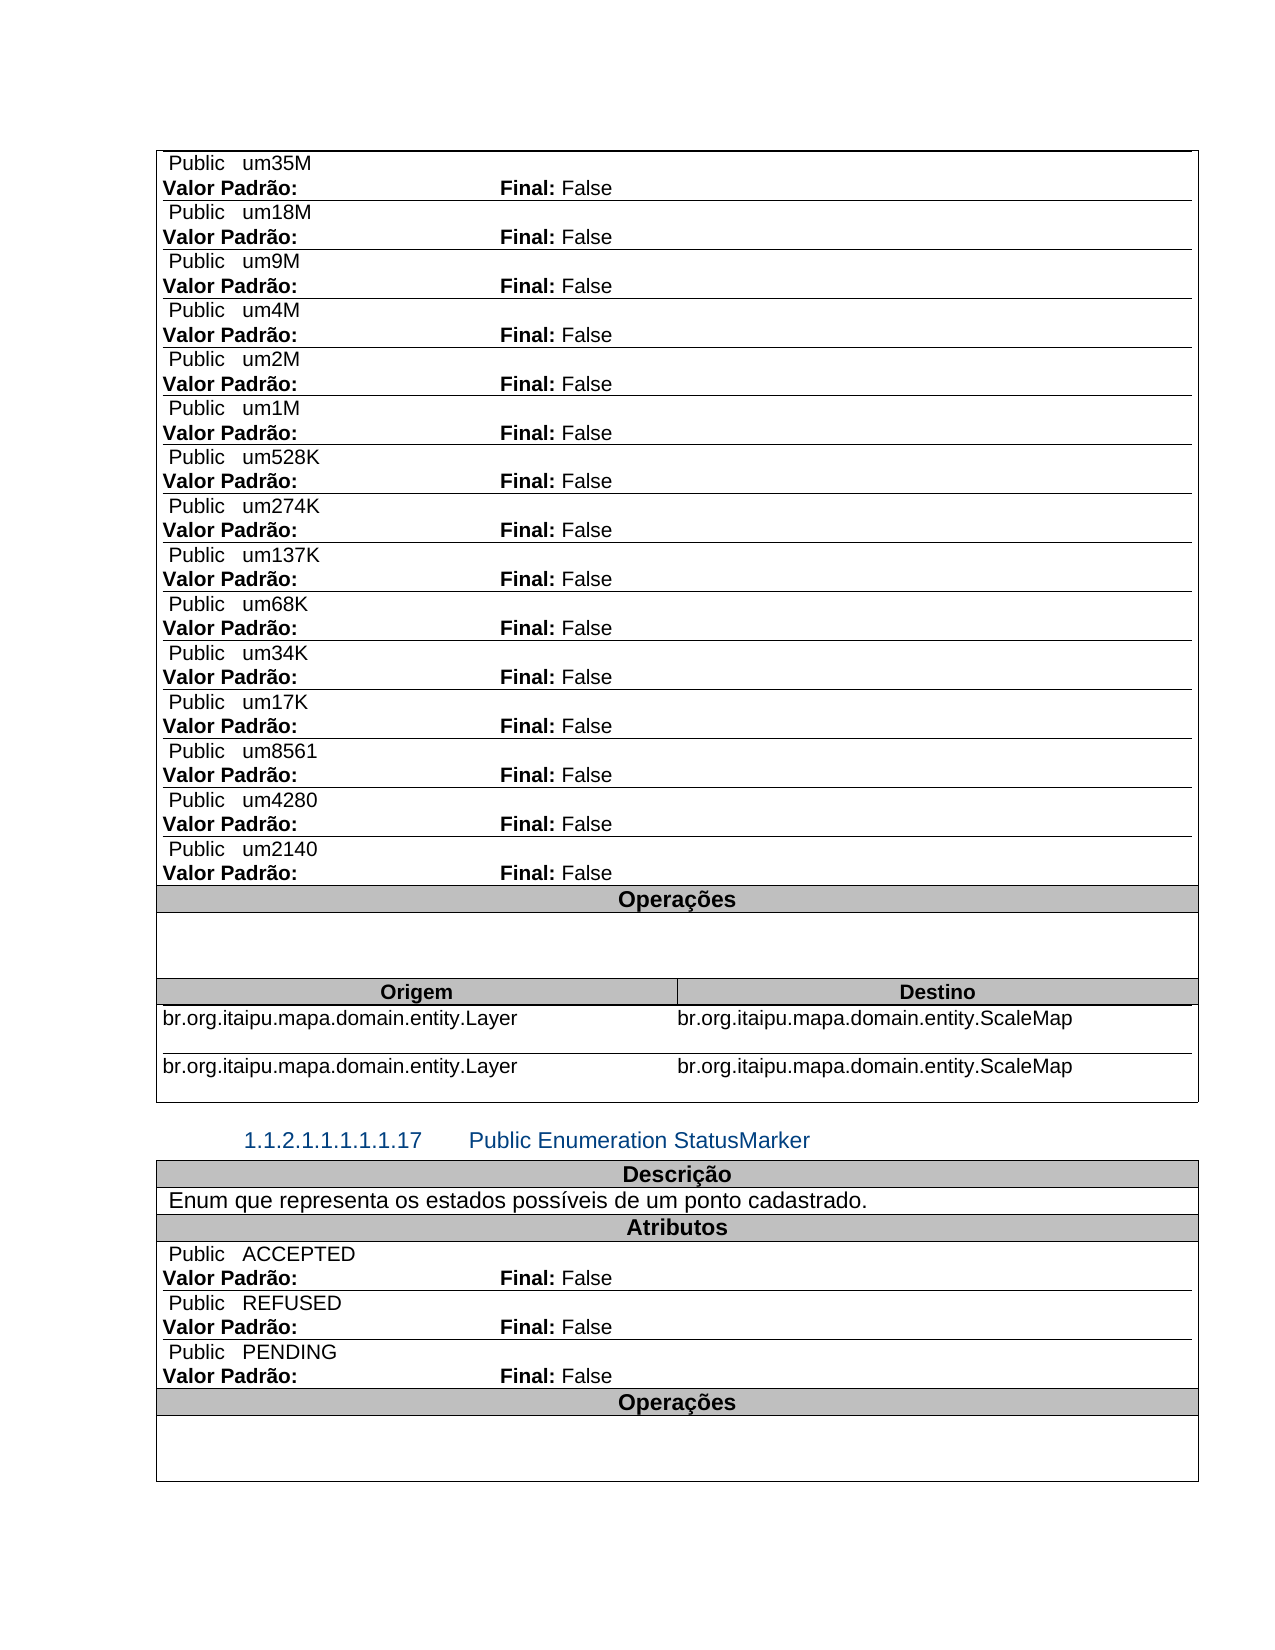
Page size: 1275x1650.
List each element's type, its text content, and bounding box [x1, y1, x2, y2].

table_header br.org.itaipu.mapa.domain.entity.Layer [163, 1006, 677, 1053]
table_cell Valor Padrão: [163, 420, 500, 444]
table_cell Public um68K [163, 592, 725, 616]
table_cell Valor Padrão: [163, 322, 500, 346]
table_cell Destino [678, 979, 1198, 1004]
table_cell Valor Padrão: [163, 567, 500, 591]
table_cell [157, 1242, 725, 1388]
table_cell Public um4280 [163, 788, 725, 811]
table_cell Valor Padrão: [163, 175, 500, 199]
table_cell [157, 1416, 1198, 1481]
table_cell [1192, 1242, 1198, 1388]
table_cell Final: False [500, 1266, 725, 1290]
table_cell [725, 592, 1192, 640]
table_cell [157, 151, 1198, 885]
table_cell Valor Padrão: [163, 518, 500, 542]
table_cell Final: False [500, 860, 725, 885]
table_cell [725, 739, 1192, 787]
table_cell Valor Padrão: [163, 860, 500, 885]
table_cell [725, 494, 1192, 542]
table_cell [725, 837, 1192, 885]
table_cell Final: False [500, 811, 725, 836]
table_cell Public PENDING [163, 1340, 725, 1363]
table_cell Valor Padrão: [163, 224, 500, 248]
table_cell Final: False [500, 273, 725, 297]
table_cell Valor Padrão: [163, 273, 500, 297]
table_cell Enum que representa os estados possíveis de um ponto cadastrado. [157, 1188, 1198, 1214]
table_cell [725, 201, 1192, 248]
table_cell [157, 913, 1198, 978]
table_cell br.org.itaipu.mapa.domain.entity.Layer [163, 1054, 677, 1102]
table_cell Valor Padrão: [163, 811, 500, 836]
table_cell [725, 445, 1192, 493]
table_cell Public um34K [163, 641, 725, 664]
table_cell Public um8561 [163, 739, 725, 762]
table_cell Valor Padrão: [163, 616, 500, 640]
table_cell Valor Padrão: [163, 665, 500, 689]
table_cell Final: False [500, 714, 725, 738]
table_cell Final: False [500, 371, 725, 395]
table_cell Valor Padrão: [163, 1315, 500, 1339]
table_cell Final: False [500, 518, 725, 542]
table_cell Valor Padrão: [163, 1364, 500, 1388]
table_cell [725, 1340, 1192, 1388]
table_cell Final: False [500, 224, 725, 248]
table_cell [725, 250, 1192, 297]
table_cell Public um2140 [163, 837, 725, 860]
table_cell Valor Padrão: [163, 1266, 500, 1290]
table_cell [725, 299, 1192, 346]
table_cell Atributos [157, 1215, 1198, 1241]
table_cell Final: False [500, 616, 725, 640]
table_cell Valor Padrão: [163, 469, 500, 493]
table_cell [725, 348, 1192, 395]
table_cell [725, 543, 1192, 591]
table_header [725, 1242, 1192, 1290]
table_cell Final: False [500, 1364, 725, 1388]
table_cell [725, 152, 1192, 199]
table_cell Public um528K [163, 445, 725, 469]
table_cell Final: False [500, 567, 725, 591]
table_cell Valor Padrão: [163, 714, 500, 738]
table_cell Operações [157, 886, 1198, 912]
table_cell Final: False [500, 175, 725, 199]
table_cell [725, 641, 1192, 689]
table_cell Public um35M [163, 152, 725, 175]
table_cell Valor Padrão: [163, 763, 500, 787]
table_cell Public um17K [163, 690, 725, 713]
table_cell Public REFUSED [163, 1291, 725, 1314]
table_cell Operações [157, 1389, 1198, 1415]
table_cell Final: False [500, 322, 725, 346]
table_cell Valor Padrão: [163, 371, 500, 395]
table_cell Public um18M [163, 201, 725, 224]
table_cell [1192, 1005, 1198, 1102]
table_cell br.org.itaipu.mapa.domain.entity.ScaleMap [677, 1054, 1192, 1102]
table_cell Final: False [500, 1315, 725, 1339]
table_cell Final: False [500, 469, 725, 493]
table_cell Origem [157, 979, 677, 1004]
table_cell [725, 396, 1192, 444]
table_header Public ACCEPTED [163, 1242, 725, 1266]
table_cell Final: False [500, 420, 725, 444]
table_cell Final: False [500, 665, 725, 689]
table_cell [725, 1291, 1192, 1339]
table_cell Public um4M [163, 299, 725, 322]
table_cell Public um1M [163, 396, 725, 420]
table_cell [725, 788, 1192, 836]
table_cell [157, 1005, 163, 1102]
table_cell [725, 690, 1192, 738]
table_cell Public um137K [163, 543, 725, 567]
table_header br.org.itaipu.mapa.domain.entity.ScaleMap [677, 1006, 1192, 1053]
table_cell Public um2M [163, 348, 725, 371]
table_cell Final: False [500, 763, 725, 787]
table_cell Public um9M [163, 250, 725, 273]
list Public Enumeration StatusMarker [244, 1127, 1125, 1154]
table_header Descrição [157, 1161, 1198, 1187]
table_cell Public um274K [163, 494, 725, 518]
